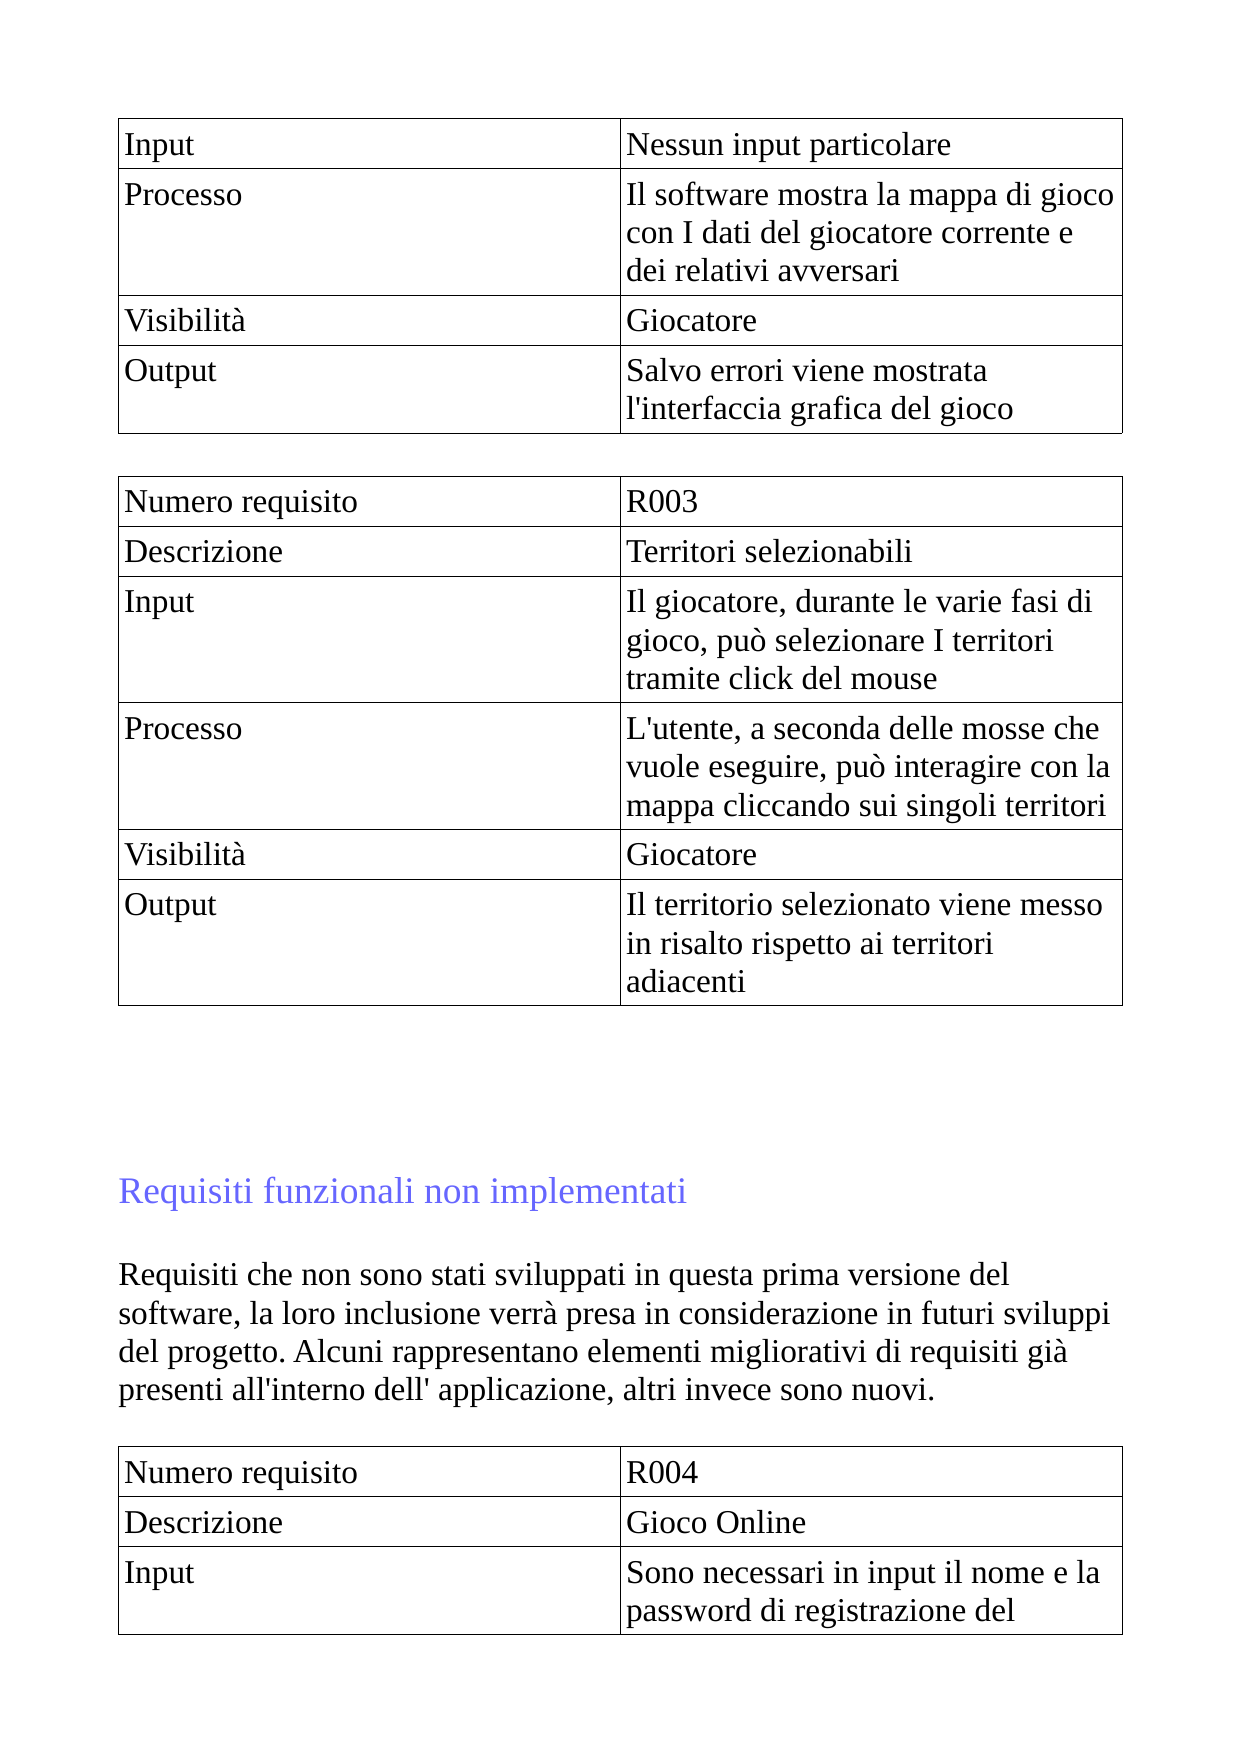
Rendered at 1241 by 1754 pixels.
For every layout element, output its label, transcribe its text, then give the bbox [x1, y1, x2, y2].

table_cell Input [119, 119, 620, 168]
table_cell Il giocatore, durante le varie fasi di gioco, può selezionare I territori tramite click del mouse [621, 577, 1122, 702]
table_header R003 [621, 477, 1122, 526]
table_cell Output [119, 346, 620, 433]
table_cell Input [119, 1547, 620, 1634]
table_cell Sono necessari in input il nome e la password di registrazione del [621, 1547, 1122, 1634]
table_cell Input [119, 577, 620, 702]
table_cell Descrizione [119, 527, 620, 576]
text presenti all'interno dell' applicazione, altri invece sono nuovi. [118, 1369, 1122, 1408]
table_cell Giocatore [621, 296, 1122, 344]
table_cell Descrizione [119, 1497, 620, 1546]
table_cell L'utente, a seconda delle mosse che vuole eseguire, può interagire con la mappa cliccando sui singoli territori [621, 703, 1122, 829]
table_cell Giocatore [621, 830, 1122, 879]
table_header R004 [621, 1447, 1122, 1496]
table_cell Processo [119, 703, 620, 829]
table_cell Il software mostra la mappa di gioco con I dati del giocatore corrente e dei relativi avversari [621, 169, 1122, 294]
table_cell Output [119, 880, 620, 1005]
table_cell Gioco Online [621, 1497, 1122, 1546]
table_cell Territori selezionabili [621, 527, 1122, 576]
table_cell Visibilità [119, 296, 620, 344]
table_header Numero requisito [119, 1447, 620, 1496]
table_header Numero requisito [119, 477, 620, 526]
text Requisiti che non sono stati sviluppati in questa prima versione del software, la loro inclusione verrà presa in considerazione in futuri sviluppi del progetto. Alcuni rappresentano elementi migliorativi di requisiti già [118, 1254, 1122, 1369]
table_cell Nessun input particolare [621, 119, 1122, 168]
table_cell Il territorio selezionato viene messo in risalto rispetto ai territori adiacenti [621, 880, 1122, 1005]
text Requisiti funzionali non implementati [118, 1168, 1122, 1211]
table_cell Visibilità [119, 830, 620, 879]
table_cell Processo [119, 169, 620, 294]
table_cell Salvo errori viene mostrata l'interfaccia grafica del gioco [621, 346, 1122, 433]
